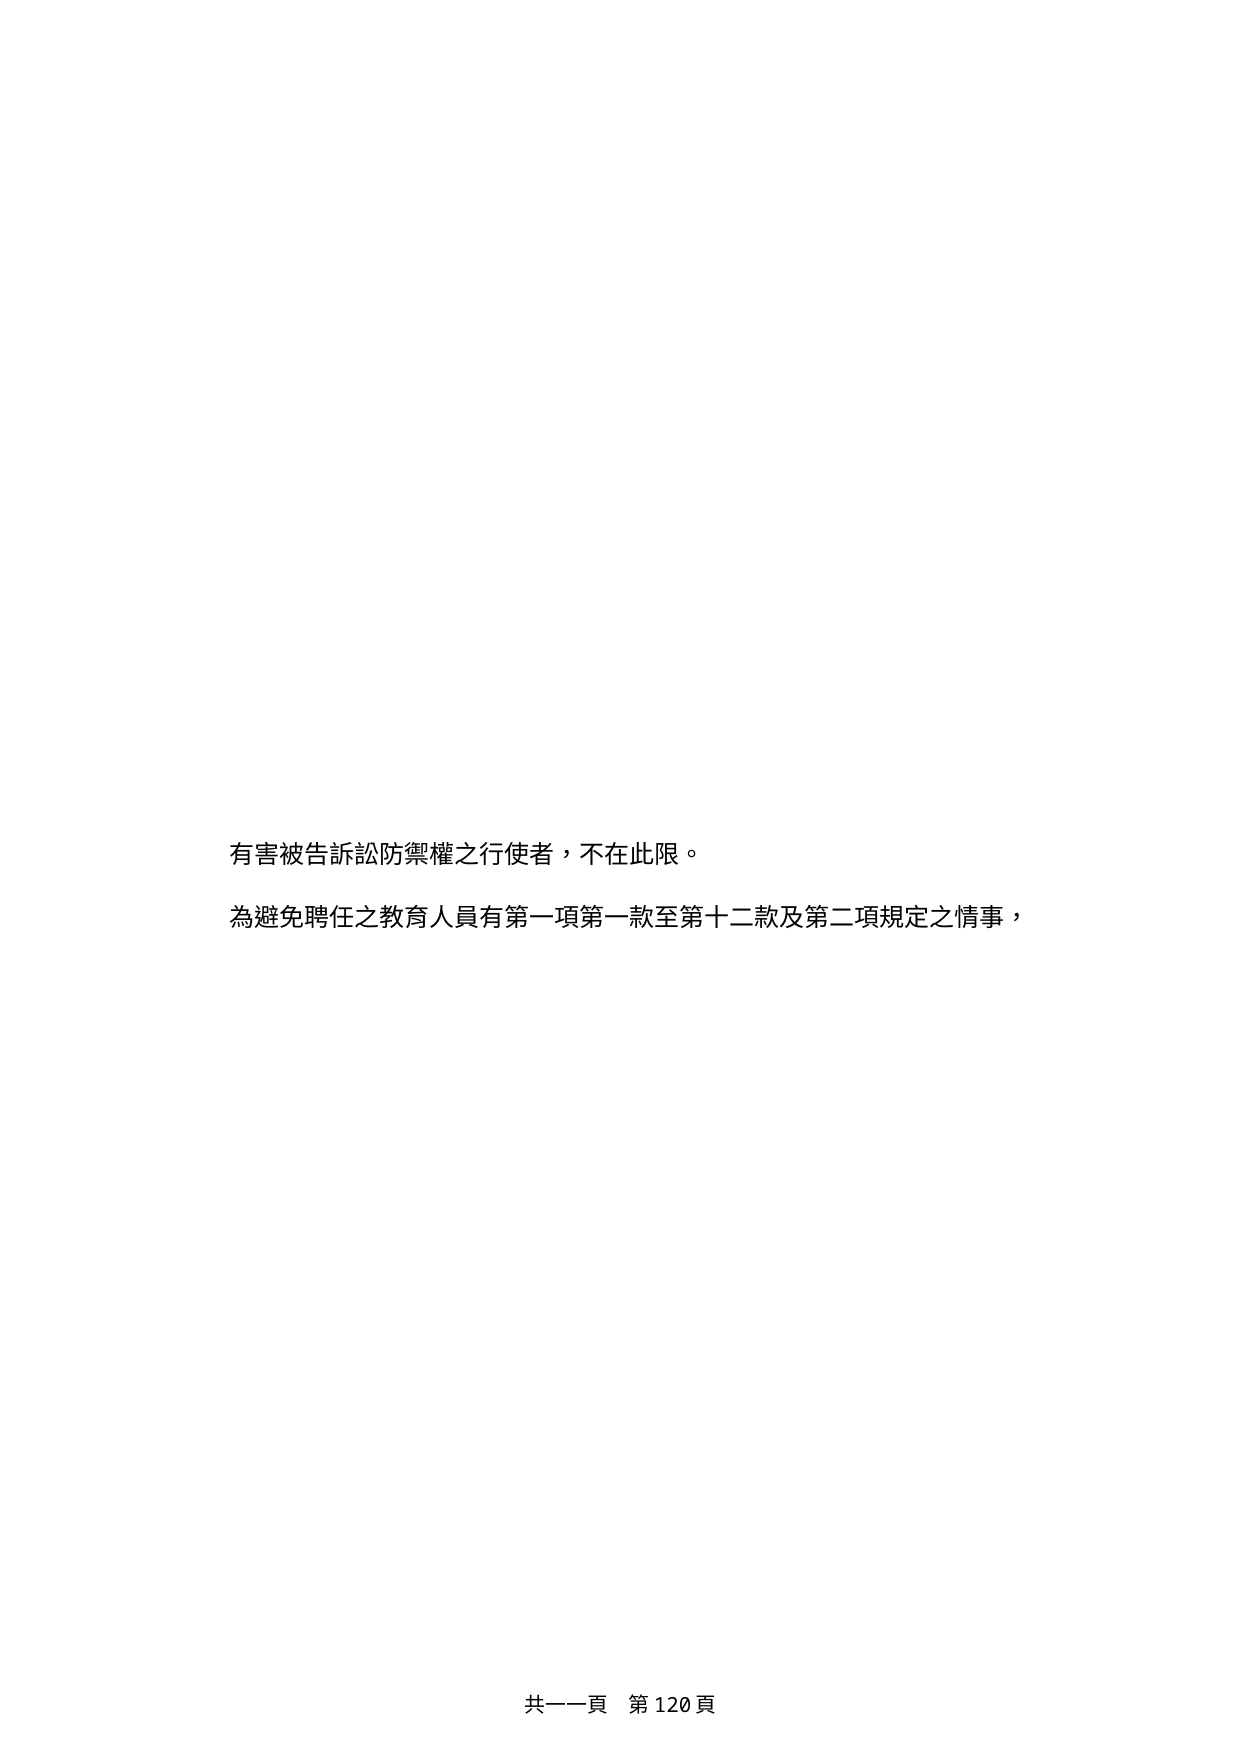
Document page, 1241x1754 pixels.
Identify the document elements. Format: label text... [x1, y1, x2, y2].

text 有害被告訴訟防禦權之行使者，不在此限。 [118, 811, 1122, 874]
text 為避免聘任之教育人員有第一項第一款至第十二款及第二項規定之情事， [118, 874, 1122, 936]
